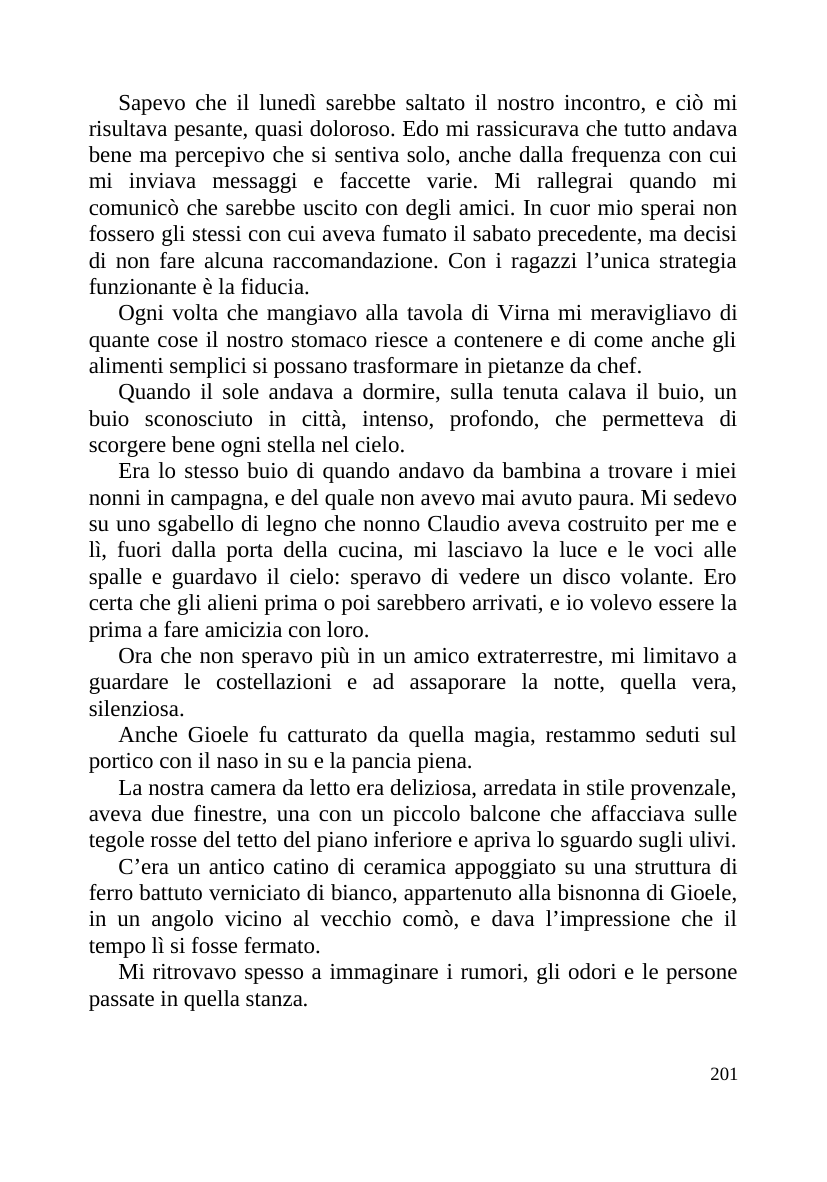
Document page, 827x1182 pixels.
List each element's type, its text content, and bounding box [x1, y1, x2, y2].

text Era lo stesso buio di quando andavo da bambina a trovare i miei nonni in campagna, e del quale non avevo mai avuto paura. Mi sedevo su uno sgabello di legno che nonno Claudio aveva costruito per me e lì, fuori dalla porta della cucina, mi lasciavo la luce e le voci alle spalle e guardavo il cielo: speravo di vedere un disco volante. Ero certa che gli alieni prima o poi sarebbero arrivati, e io volevo essere la prima a fare amicizia con loro. [88, 457, 738, 642]
text Mi ritrovavo spesso a immaginare i rumori, gli odori e le persone passate in quella stanza. [88, 958, 738, 1011]
text La nostra camera da letto era deliziosa, arredata in stile provenzale, aveva due finestre, una con un piccolo balcone che affacciava sulle tegole rosse del tetto del piano inferiore e apriva lo sguardo sugli ulivi. [88, 774, 738, 853]
text Sapevo che il lunedì sarebbe saltato il nostro incontro, e ciò mi risultava pesante, quasi doloroso. Edo mi rassicurava che tutto andava bene ma percepivo che si sentiva solo, anche dalla frequenza con cui mi inviava messaggi e faccette varie. Mi rallegrai quando mi comunicò che sarebbe uscito con degli amici. In cuor mio sperai non fossero gli stessi con cui aveva fumato il sabato precedente, ma decisi di non fare alcuna raccomandazione. Con i ragazzi l’unica strategia funzionante è la fiducia. [88, 88, 738, 299]
text Anche Gioele fu catturato da quella magia, restammo seduti sul portico con il naso in su e la pancia piena. [88, 721, 738, 774]
text Ogni volta che mangiavo alla tavola di Virna mi meravigliavo di quante cose il nostro stomaco riesce a contenere e di come anche gli alimenti semplici si possano trasformare in pietanze da chef. [88, 299, 738, 378]
text C’era un antico catino di ceramica appoggiato su una struttura di ferro battuto verniciato di bianco, appartenuto alla bisnonna di Gioele, in un angolo vicino al vecchio comò, e dava l’impressione che il tempo lì si fosse fermato. [88, 853, 738, 958]
text Ora che non speravo più in un amico extraterrestre, mi limitavo a guardare le costellazioni e ad assaporare la notte, quella vera, silenziosa. [88, 642, 738, 721]
text Quando il sole andava a dormire, sulla tenuta calava il buio, un buio sconosciuto in città, intenso, profondo, che permetteva di scorgere bene ogni stella nel cielo. [88, 378, 738, 457]
